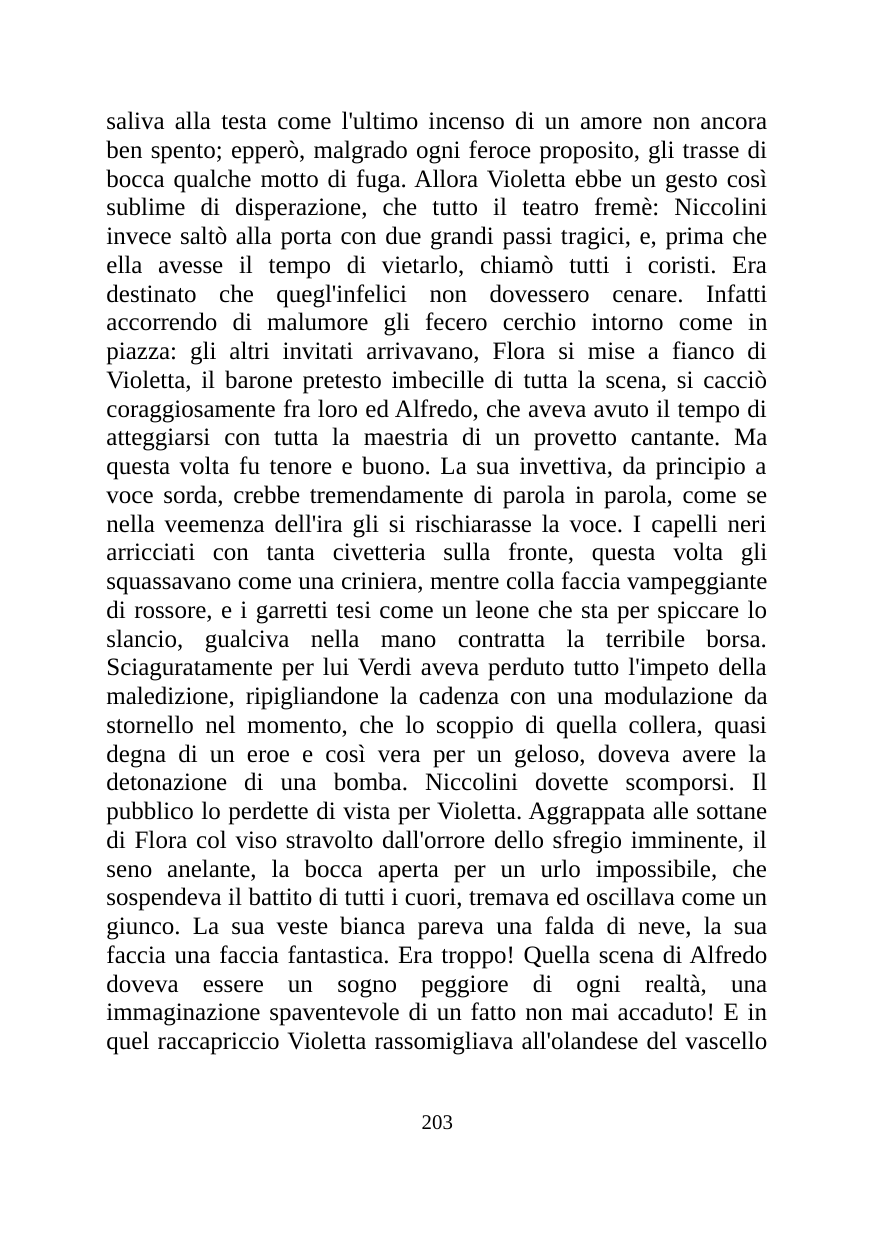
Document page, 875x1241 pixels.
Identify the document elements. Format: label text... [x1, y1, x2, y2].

text saliva alla testa come l'ultimo incenso di un amore non ancora ben spento; epperò, malgrado ogni feroce proposito, gli trasse di bocca qualche motto di fuga. Allora Violetta ebbe un gesto così sublime di disperazione, che tutto il teatro fremè: Niccolini invece saltò alla porta con due grandi passi tragici, e, prima che ella avesse il tempo di vietarlo, chiamò tutti i coristi. Era destinato che quegl'infelici non dovessero cenare. Infatti accorrendo di malumore gli fecero cerchio intorno come in piazza: gli altri invitati arrivavano, Flora si mise a fianco di Violetta, il barone pretesto imbecille di tutta la scena, si cacciò coraggiosamente fra loro ed Alfredo, che aveva avuto il tempo di atteggiarsi con tutta la maestria di un provetto cantante. Ma questa volta fu tenore e buono. La sua invettiva, da principio a voce sorda, crebbe tremendamente di parola in parola, come se nella veemenza dell'ira gli si rischiarasse la voce. I capelli neri arricciati con tanta civetteria sulla fronte, questa volta gli squassavano come una criniera, mentre colla faccia vampeggiante di rossore, e i garretti tesi come un leone che sta per spiccare lo slancio, gualciva nella mano contratta la terribile borsa. Sciaguratamente per lui Verdi aveva perduto tutto l'impeto della maledizione, ripigliandone la cadenza con una modulazione da stornello nel momento, che lo scoppio di quella collera, quasi degna di un eroe e così vera per un geloso, doveva avere la detonazione di una bomba. Niccolini dovette scomporsi. Il pubblico lo perdette di vista per Violetta. Aggrappata alle sottane di Flora col viso stravolto dall'orrore dello sfregio imminente, il seno anelante, la bocca aperta per un urlo impossibile, che sospendeva il battito di tutti i cuori, tremava ed oscillava come un giunco. La sua veste bianca pareva una falda di neve, la sua faccia una faccia fantastica. Era troppo! Quella scena di Alfredo doveva essere un sogno peggiore di ogni realtà, una immaginazione spaventevole di un fatto non mai accaduto! E in quel raccapriccio Violetta rassomigliava all'olandese del vascello [106, 106, 768, 1055]
